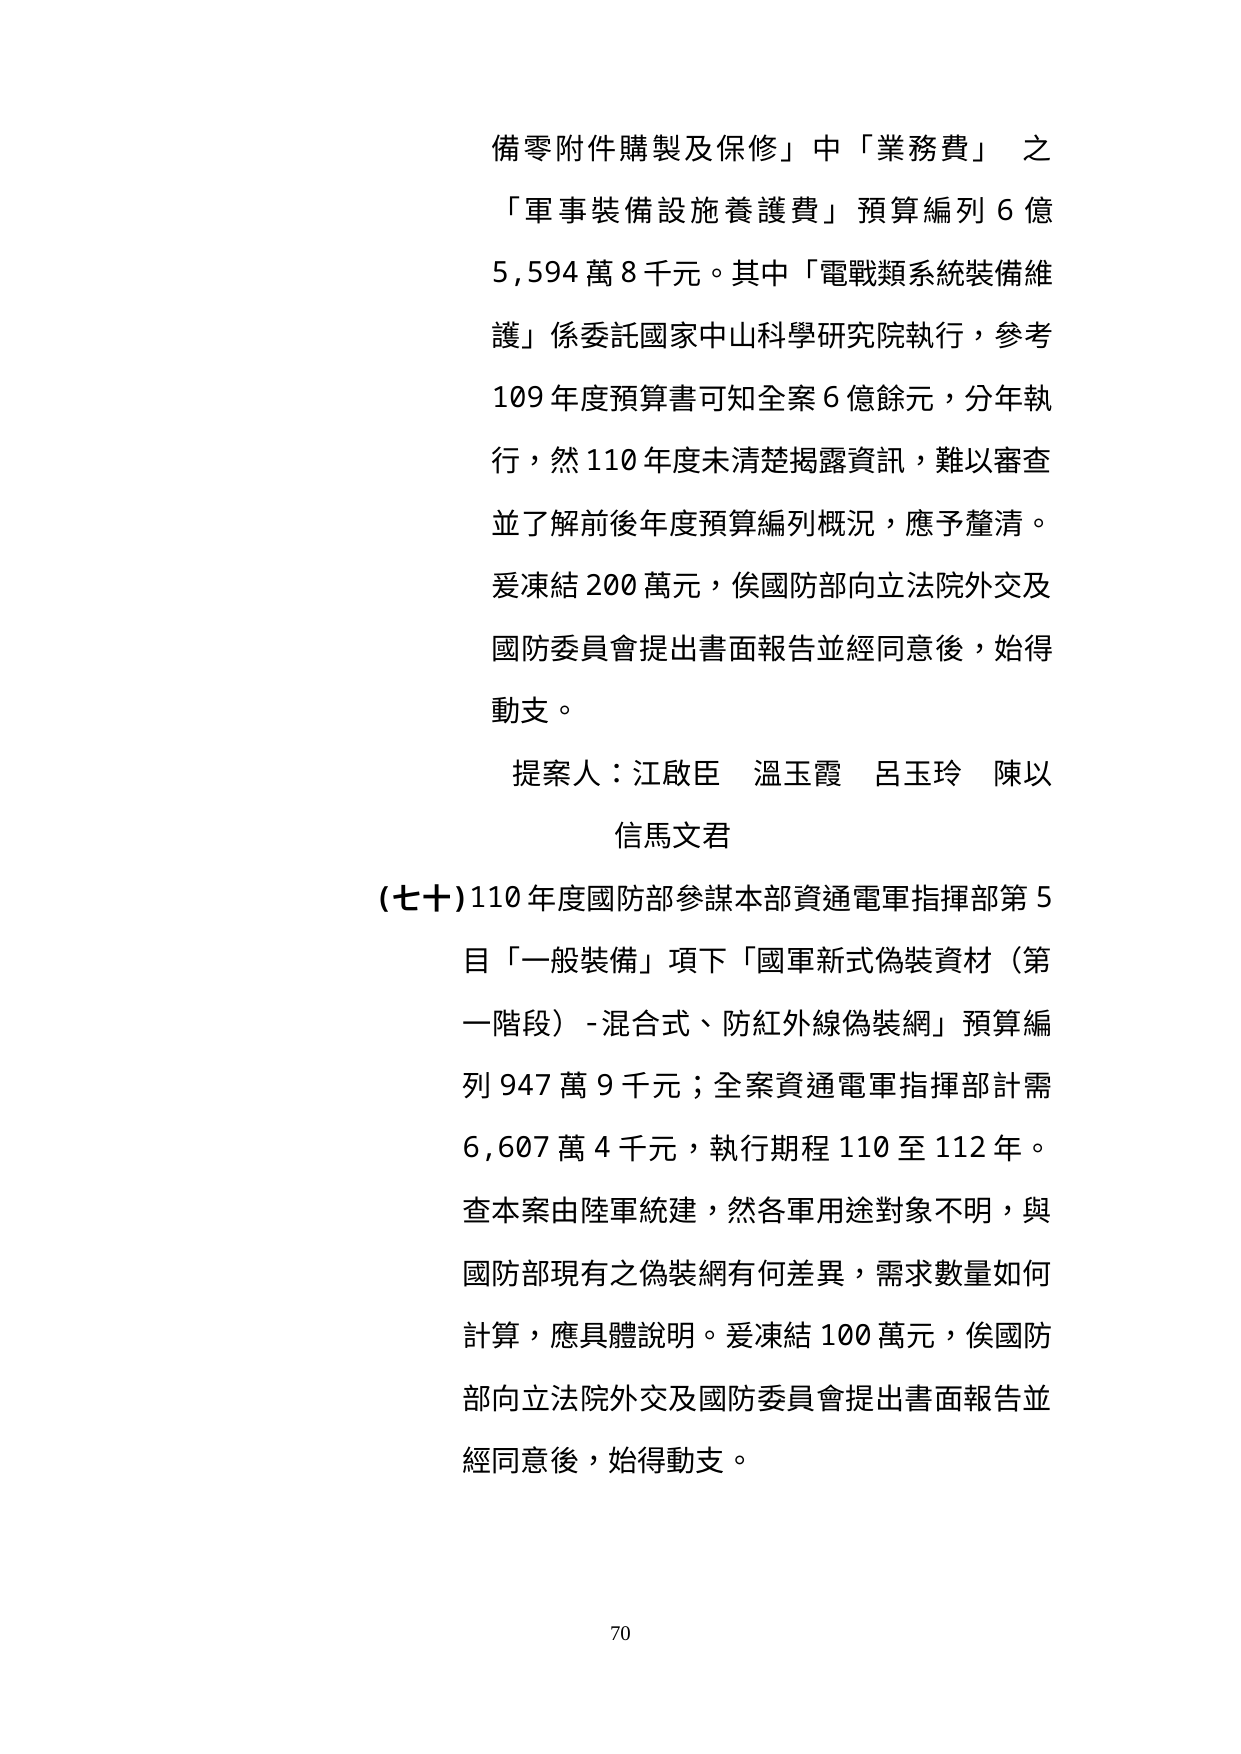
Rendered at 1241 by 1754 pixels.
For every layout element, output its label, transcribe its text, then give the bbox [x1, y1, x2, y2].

text 備零附件購製及保修」中「業務費」 之「軍事裝備設施養護費」預算編列6億5,594萬8千元。其中「電戰類系統裝備維護」係委託國家中山科學研究院執行，參考109年度預算書可知全案6億餘元，分年執行，然110年度未清楚揭露資訊，難以審查並了解前後年度預算編列概況，應予釐清。爰凍結200萬元，俟國防部向立法院外交及國防委員會提出書面報告並經同意後，始得動支。 [375, 105, 1053, 730]
text (七十)110年度國防部參謀本部資通電軍指揮部第5目「一般裝備」項下「國軍新式偽裝資材（第一階段）-混合式、防紅外線偽裝網」預算編列947萬9千元；全案資通電軍指揮部計需6,607萬4千元，執行期程110至112年。查本案由陸軍統建，然各軍用途對象不明，與國防部現有之偽裝網有何差異，需求數量如何計算，應具體說明。爰凍結100萬元，俟國防部向立法院外交及國防委員會提出書面報告並經同意後，始得動支。 [375, 855, 1053, 1480]
text 提案人：江啟臣 溫玉霞 呂玉玲 陳以信馬文君 [512, 730, 1053, 855]
